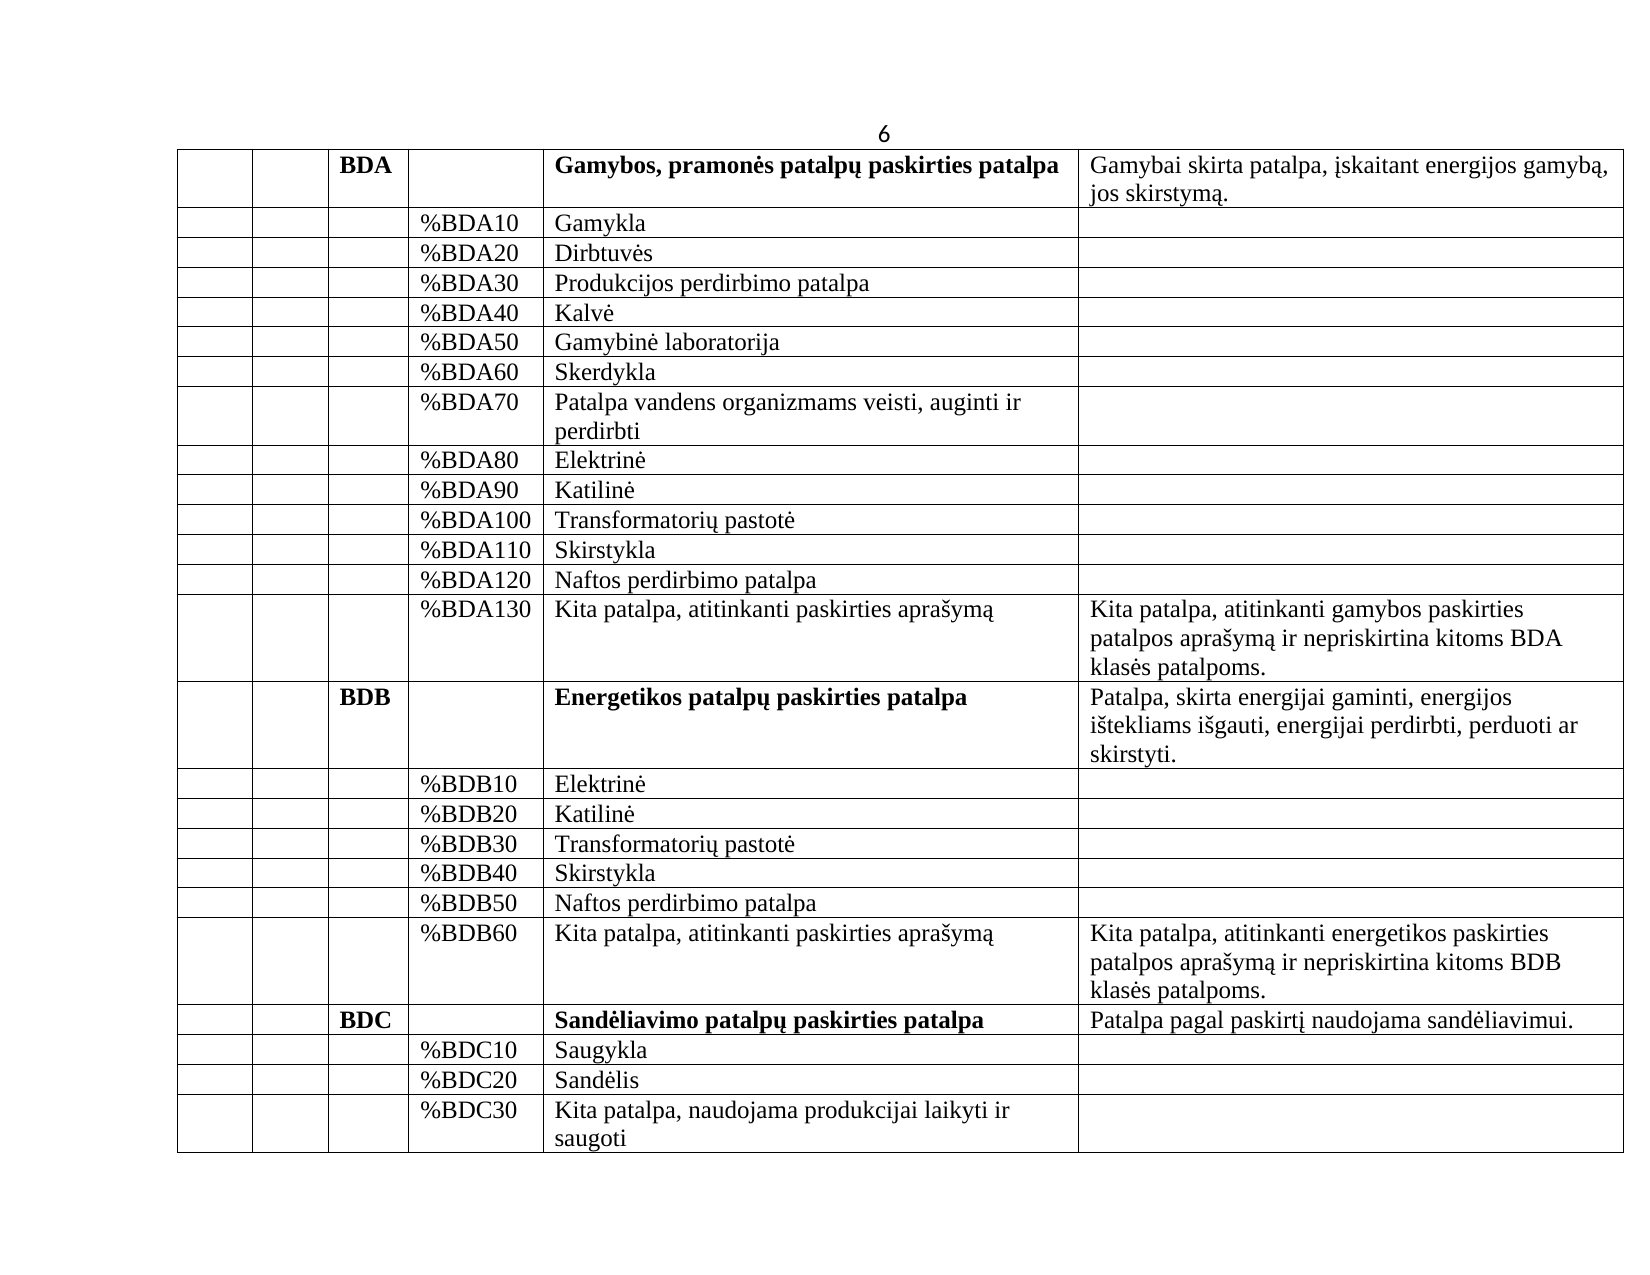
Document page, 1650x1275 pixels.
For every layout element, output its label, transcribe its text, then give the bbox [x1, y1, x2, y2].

table_cell [178, 150, 252, 207]
table_cell [1079, 535, 1623, 564]
table_cell [253, 208, 328, 237]
table_cell [329, 888, 408, 917]
table_cell [178, 298, 252, 326]
table_cell [253, 799, 328, 828]
table_cell [253, 595, 328, 681]
table_cell Kalvė [544, 298, 1078, 326]
table_cell [253, 268, 328, 297]
table_cell [253, 535, 328, 564]
table_cell Elektrinė [544, 769, 1078, 798]
table_cell Patalpa, skirta energijai gaminti, energijos ištekliams išgauti, energijai perdirbti, perduoti ar skirstyti. [1079, 682, 1623, 768]
table_cell BDC [329, 1005, 408, 1034]
table_cell Transformatorių pastotė [544, 829, 1078, 857]
table_cell [1079, 387, 1623, 444]
table_cell %BDC20 [409, 1065, 543, 1094]
table_cell Kita patalpa, atitinkanti paskirties aprašymą [544, 918, 1078, 1004]
table_cell [1079, 298, 1623, 326]
table_cell Katilinė [544, 799, 1078, 828]
table_cell [178, 208, 252, 237]
table_cell %BDA30 [409, 268, 543, 297]
table_cell [178, 799, 252, 828]
table_cell [178, 268, 252, 297]
table_cell [1079, 888, 1623, 917]
table_cell [253, 327, 328, 356]
table_cell [178, 535, 252, 564]
table_cell [1079, 859, 1623, 887]
table_cell [1079, 268, 1623, 297]
table_cell Kita patalpa, atitinkanti energetikos paskirties patalpos aprašymą ir nepriskirtina kitoms BDB klasės patalpoms. [1079, 918, 1623, 1004]
table_cell [178, 1005, 252, 1034]
table_cell [329, 505, 408, 534]
table_cell [1079, 565, 1623, 593]
table_cell [253, 1035, 328, 1064]
table_cell Skirstykla [544, 859, 1078, 887]
table_cell [1079, 1095, 1623, 1152]
table_cell [253, 1095, 328, 1152]
table_cell %BDA50 [409, 327, 543, 356]
table_cell [253, 888, 328, 917]
table_cell Katilinė [544, 475, 1078, 504]
table_cell [178, 595, 252, 681]
table_cell [178, 327, 252, 356]
table_cell [253, 918, 328, 1004]
table_cell [1079, 327, 1623, 356]
table_cell Patalpa vandens organizmams veisti, auginti ir perdirbti [544, 387, 1078, 444]
table_cell [178, 918, 252, 1004]
table_cell %BDB60 [409, 918, 543, 1004]
table_cell %BDB40 [409, 859, 543, 887]
table_cell %BDB30 [409, 829, 543, 857]
table_cell [178, 565, 252, 593]
table_cell [329, 268, 408, 297]
table_cell [178, 1065, 252, 1094]
table_cell [329, 769, 408, 798]
table_cell [253, 859, 328, 887]
table_cell [1079, 208, 1623, 237]
table_cell [178, 475, 252, 504]
table_cell [329, 208, 408, 237]
table_cell Gamybinė laboratorija [544, 327, 1078, 356]
table_cell [329, 595, 408, 681]
table_cell %BDA60 [409, 357, 543, 386]
table_cell [178, 1035, 252, 1064]
table_cell %BDA110 [409, 535, 543, 564]
table_cell Sandėliavimo patalpų paskirties patalpa [544, 1005, 1078, 1034]
table_cell [409, 682, 543, 768]
table_cell [178, 682, 252, 768]
table_cell [253, 238, 328, 267]
table_cell Kita patalpa, atitinkanti paskirties aprašymą [544, 595, 1078, 681]
table_cell [329, 535, 408, 564]
table_cell %BDA70 [409, 387, 543, 444]
table_cell %BDA90 [409, 475, 543, 504]
table_cell [178, 357, 252, 386]
table_cell [329, 859, 408, 887]
table_cell %BDC10 [409, 1035, 543, 1064]
table_cell [178, 505, 252, 534]
table_cell Dirbtuvės [544, 238, 1078, 267]
table_cell Naftos perdirbimo patalpa [544, 888, 1078, 917]
table_cell [329, 799, 408, 828]
table_cell [1079, 238, 1623, 267]
table_cell [1079, 475, 1623, 504]
table_cell [329, 475, 408, 504]
table_cell [1079, 829, 1623, 857]
table_cell [329, 327, 408, 356]
table_cell [178, 888, 252, 917]
table_cell [329, 387, 408, 444]
table_cell %BDA20 [409, 238, 543, 267]
table_cell [329, 298, 408, 326]
table_cell %BDA40 [409, 298, 543, 326]
table_cell Kita patalpa, atitinkanti gamybos paskirties patalpos aprašymą ir nepriskirtina kitoms BDA klasės patalpoms. [1079, 595, 1623, 681]
table_cell %BDA80 [409, 446, 543, 474]
table_cell [253, 298, 328, 326]
table_cell [178, 387, 252, 444]
table_cell Transformatorių pastotė [544, 505, 1078, 534]
table_cell Elektrinė [544, 446, 1078, 474]
table_cell Gamybos, pramonės patalpų paskirties patalpa [544, 150, 1078, 207]
table_cell %BDA120 [409, 565, 543, 593]
table_cell [409, 1005, 543, 1034]
table_cell [1079, 799, 1623, 828]
table_cell Energetikos patalpų paskirties patalpa [544, 682, 1078, 768]
table_cell [329, 238, 408, 267]
table_cell BDA [329, 150, 408, 207]
table_cell [329, 1035, 408, 1064]
table_cell Skerdykla [544, 357, 1078, 386]
table_cell [253, 446, 328, 474]
table_cell [1079, 357, 1623, 386]
table_cell [1079, 1065, 1623, 1094]
table_cell [178, 829, 252, 857]
table_cell Sandėlis [544, 1065, 1078, 1094]
table_cell [253, 1065, 328, 1094]
table_cell [253, 1005, 328, 1034]
table_cell [253, 475, 328, 504]
table_cell [329, 829, 408, 857]
table_cell [253, 505, 328, 534]
table_cell [178, 446, 252, 474]
table_cell [178, 1095, 252, 1152]
table_cell %BDC30 [409, 1095, 543, 1152]
table_cell [253, 769, 328, 798]
table_cell [253, 682, 328, 768]
table_cell [253, 357, 328, 386]
table_cell [1079, 1035, 1623, 1064]
table_cell [1079, 769, 1623, 798]
table_cell [1079, 505, 1623, 534]
table_cell [253, 387, 328, 444]
table_cell [329, 357, 408, 386]
table_cell Gamybai skirta patalpa, įskaitant energijos gamybą, jos skirstymą. [1079, 150, 1623, 207]
table_cell [178, 769, 252, 798]
table_cell Saugykla [544, 1035, 1078, 1064]
table_cell [253, 829, 328, 857]
table_cell Kita patalpa, naudojama produkcijai laikyti ir saugoti [544, 1095, 1078, 1152]
table_cell [1079, 446, 1623, 474]
table_cell Skirstykla [544, 535, 1078, 564]
table_cell [253, 565, 328, 593]
table_cell [178, 238, 252, 267]
table_cell Gamykla [544, 208, 1078, 237]
table_cell [409, 150, 543, 207]
table_cell [253, 150, 328, 207]
table_cell Naftos perdirbimo patalpa [544, 565, 1078, 593]
table_cell [329, 565, 408, 593]
table_cell [329, 446, 408, 474]
table_cell %BDB20 [409, 799, 543, 828]
table_cell [178, 859, 252, 887]
table_cell %BDB50 [409, 888, 543, 917]
table_cell %BDA130 [409, 595, 543, 681]
table_cell [329, 918, 408, 1004]
table_cell %BDA100 [409, 505, 543, 534]
table_cell [329, 1065, 408, 1094]
table_cell %BDA10 [409, 208, 543, 237]
table_cell Patalpa pagal paskirtį naudojama sandėliavimui. [1079, 1005, 1623, 1034]
table_cell BDB [329, 682, 408, 768]
table_cell [329, 1095, 408, 1152]
table_cell %BDB10 [409, 769, 543, 798]
table_cell Produkcijos perdirbimo patalpa [544, 268, 1078, 297]
